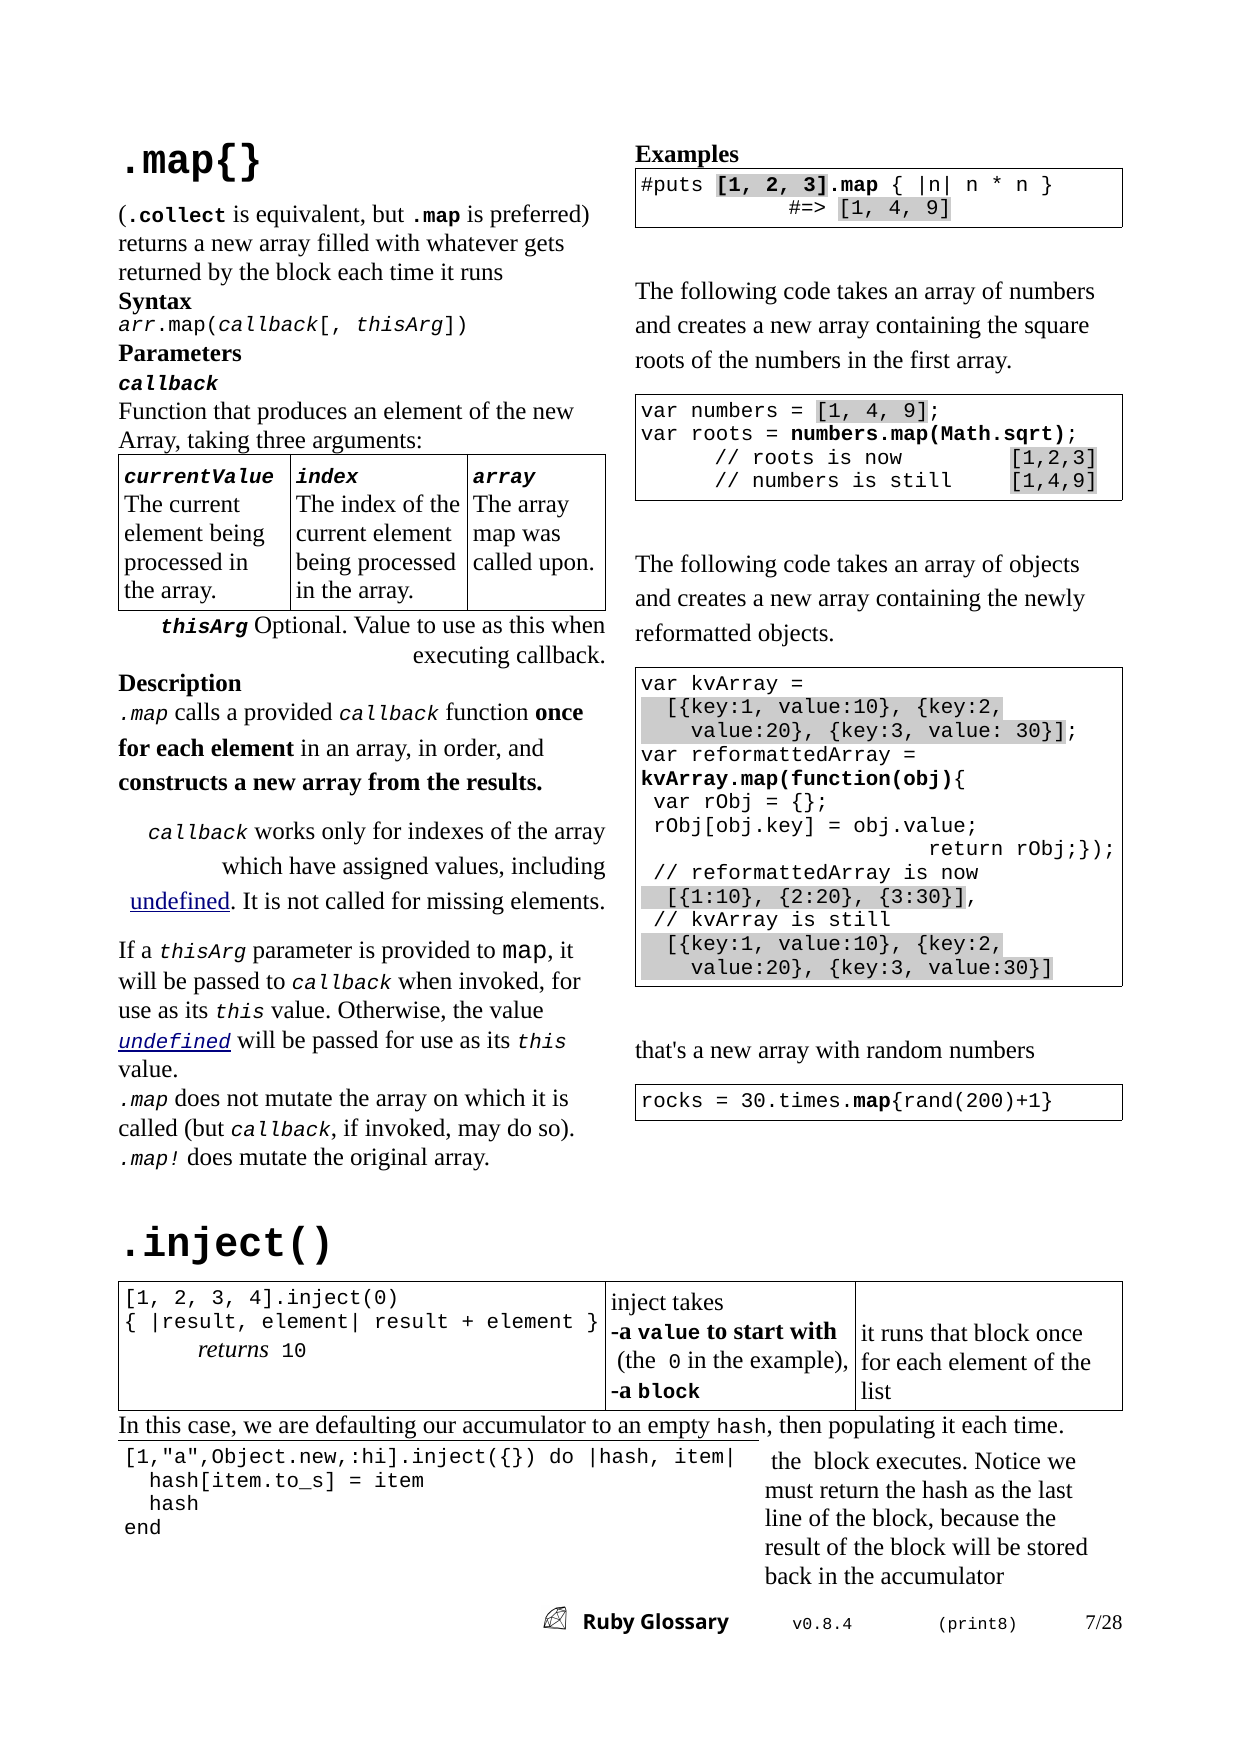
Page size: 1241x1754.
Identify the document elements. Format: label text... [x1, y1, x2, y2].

table_header it runs that block once for each element of the list [856, 1282, 1122, 1410]
table_header [1,"a",Object.new,:hi].inject({}) do |hash, item| hash[item.to_s] = item hash end [118, 1441, 759, 1595]
text that's a new array with random numbers [635, 1035, 1122, 1064]
table_header currentValue The current element being processed in the array. [119, 455, 290, 610]
text callback works only for indexes of the array which have assigned values, including undefined. It is not called for missing elements. [118, 816, 605, 915]
table_header var numbers = [1, 4, 9]; var roots = numbers.map(Math.sqrt); // roots is now [1,2,3] // numbers is still [1,4,9] [636, 395, 1122, 500]
table_header var kvArray = [{key:1, value:10}, {key:2, value:20}, {key:3, value: 30}]; var reformattedArray = kvArray.map(function(obj){ var rObj = {}; rObj[obj.key] = obj.value; return rObj;}); // reformattedArray is now [{1:10}, {2:20}, {3:30}], // kvArray is still [{key:1, value:10}, {key:2, value:20}, {key:3, value:30}] [636, 668, 1122, 986]
text Parameters [118, 338, 605, 367]
picture [541, 1605, 567, 1630]
text returns a new array filled with whatever gets returned by the block each time it runs [118, 228, 605, 286]
text (.collect is equivalent, but .map is preferred) [118, 199, 605, 228]
table_header #puts [1, 2, 3].map { |n| n * n } #=> [1, 4, 9] [636, 169, 1122, 227]
text Description [118, 668, 605, 697]
text The following code takes an array of numbers and creates a new array containing the square roots of the numbers in the first array. [635, 276, 1122, 373]
text arr.map(callback[, thisArg]) [118, 314, 605, 338]
subtitle .inject() [118, 1222, 1122, 1269]
table_header [1, 2, 3, 4].inject(0) { |result, element| result + element } returns 10 [119, 1282, 605, 1410]
subtitle .map{} [118, 139, 605, 186]
text .map does not mutate the array on which it is called (but callback, if invoked, may do so). [118, 1083, 605, 1142]
text Examples [635, 139, 1122, 168]
text Syntax [118, 286, 605, 314]
text If a thisArg parameter is provided to map, it will be passed to callback when invoked, for use as its this value. Otherwise, the value undefined will be passed for use as its this value. [118, 935, 605, 1083]
table_header rocks = 30.times.map{rand(200)+1} [636, 1085, 1122, 1119]
text .map calls a provided callback function once for each element in an array, in order, and constructs a new array from the results. [118, 697, 605, 796]
list Function that produces an element of the new Array, taking three arguments: [118, 396, 605, 454]
table_header inject takes -a value to start with (the 0 in the example), -a block [606, 1282, 855, 1410]
table_header the block executes. Notice we must return the hash as the last line of the block, because the result of the block will be stored back in the accumulator [759, 1440, 1122, 1595]
text The following code takes an array of objects and creates a new array containing the newly reformatted objects. [635, 549, 1122, 647]
list thisArg Optional. Value to use as this when executing callback. [118, 611, 605, 668]
table_header array The array map was called upon. [468, 455, 605, 610]
text .map! does mutate the original array. [118, 1142, 605, 1172]
text In this case, we are defaulting our accumulator to an empty hash, then populating it each time. [118, 1411, 1122, 1440]
table_header index The index of the current element being processed in the array. [291, 455, 467, 610]
subtitle callback [118, 367, 605, 396]
